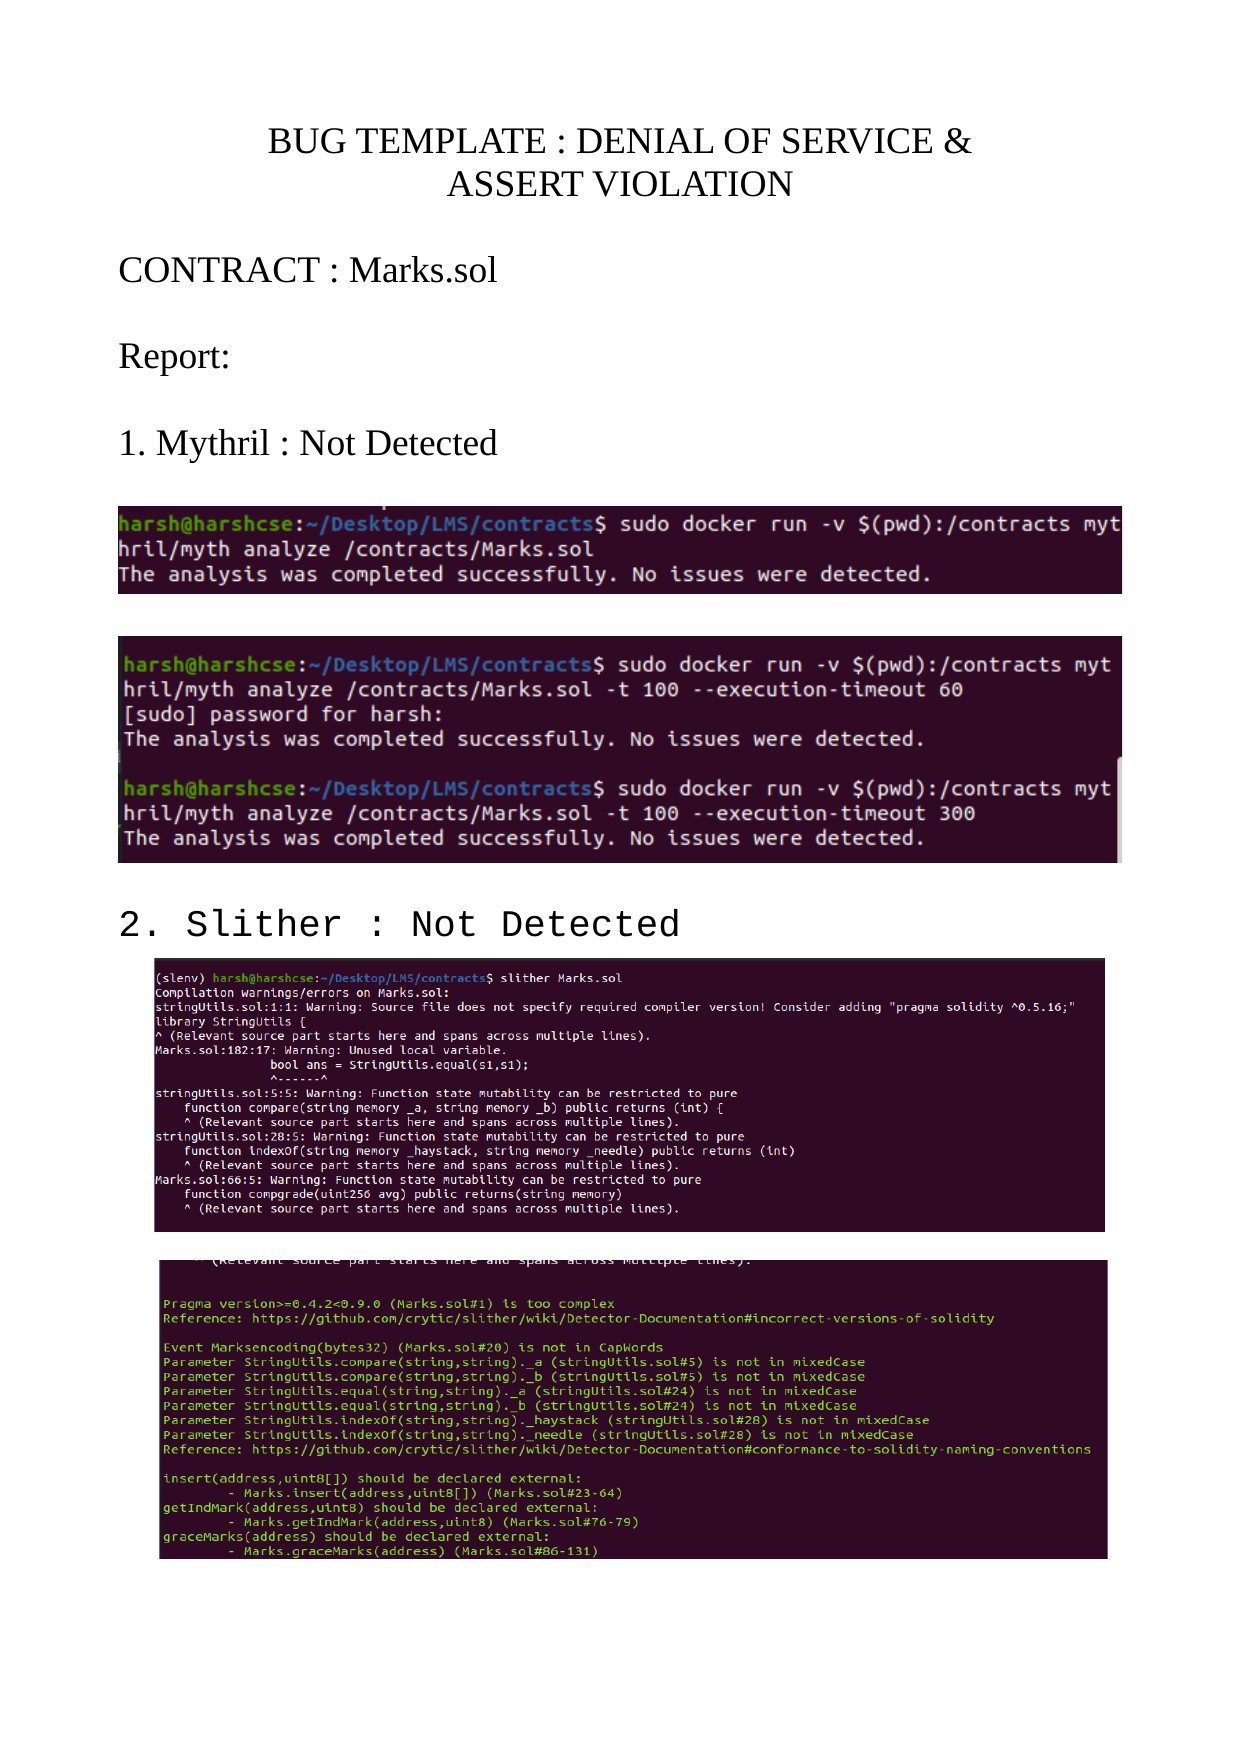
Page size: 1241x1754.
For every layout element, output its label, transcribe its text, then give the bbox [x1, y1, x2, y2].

text BUG TEMPLATE : DENIAL OF SERVICE & ASSERT VIOLATION [118, 118, 1122, 204]
picture [154, 958, 1105, 1232]
picture [159, 1260, 1108, 1559]
picture [118, 636, 1123, 863]
text Report: [118, 334, 1122, 377]
picture [118, 506, 1123, 594]
text CONTRACT : Marks.sol [118, 247, 1122, 291]
text 2. Slither : Not Detected [118, 905, 1122, 948]
text 1. Mythril : Not Detected [118, 420, 1122, 463]
